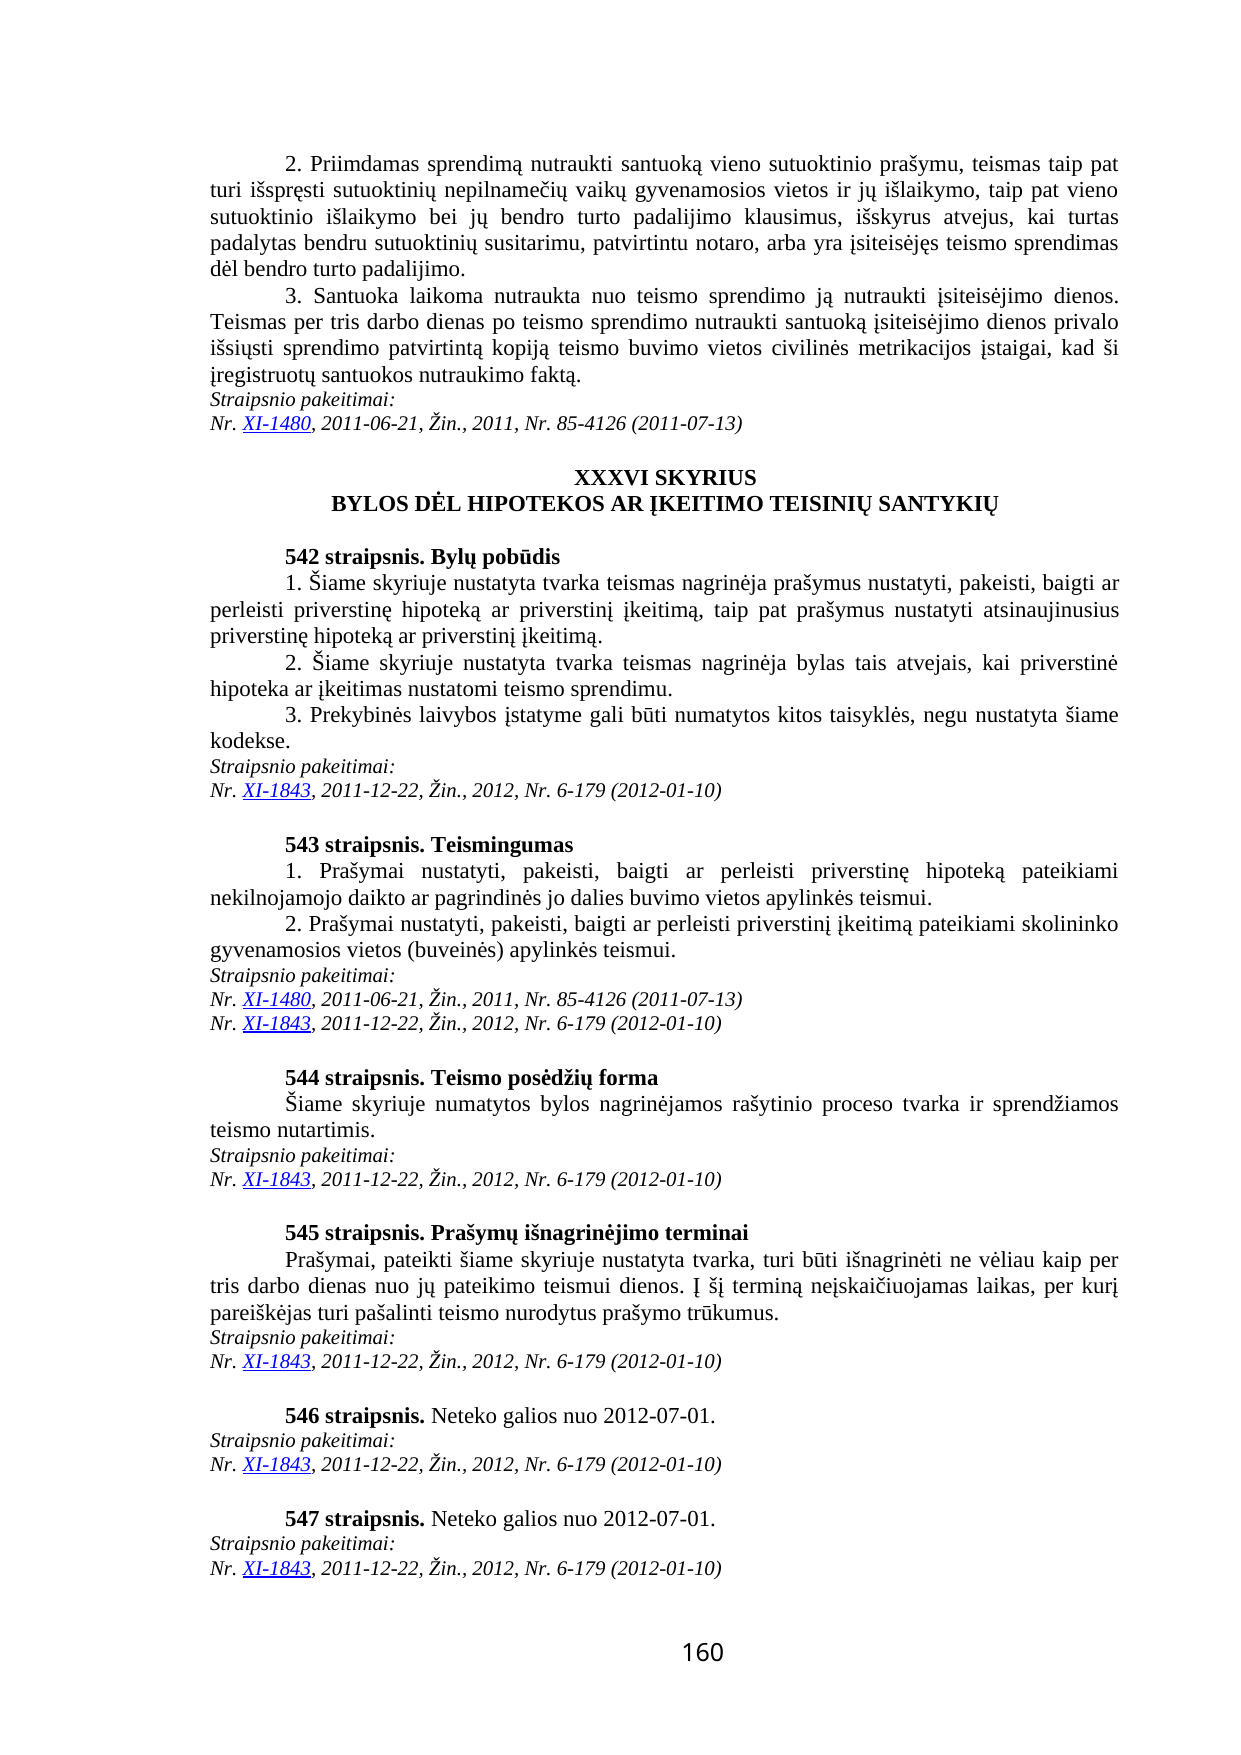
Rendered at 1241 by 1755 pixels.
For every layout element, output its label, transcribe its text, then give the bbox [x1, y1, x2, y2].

text 547 straipsnis. Neteko galios nuo 2012-07-01. [210, 1505, 1120, 1531]
subtitle BYLos dėl HIPOTEKOS AR įkeitimo TEISINIŲ SANTYKIŲ [210, 490, 1120, 517]
text 3. Santuoka laikoma nutraukta nuo teismo sprendimo ją nutraukti įsiteisėjimo dienos. Teismas per tris darbo dienas po teismo sprendimo nutraukti santuoką įsiteisėjimo dienos privalo išsiųsti sprendimo patvirtintą kopiją teismo buvimo vietos civilinės metrikacijos įstaigai, kad ši įregistruotų santuokos nutraukimo faktą. [210, 282, 1120, 387]
text 546 straipsnis. Neteko galios nuo 2012-07-01. [210, 1402, 1120, 1428]
text 1. Prašymai nustatyti, pakeisti, baigti ar perleisti priverstinę hipoteką pateikiami nekilnojamojo daikto ar pagrindinės jo dalies buvimo vietos apylinkės teismui. [210, 857, 1120, 910]
text Nr. XI-1480, 2011-06-21, Žin., 2011, Nr. 85-4126 (2011-07-13) [210, 411, 1120, 435]
text Nr. XI-1843, 2011-12-22, Žin., 2012, Nr. 6-179 (2012-01-10) [210, 1452, 1120, 1476]
text 3. Prekybinės laivybos įstatyme gali būti numatytos kitos taisyklės, negu nustatyta šiame kodekse. [210, 701, 1120, 754]
text 2. Prašymai nustatyti, pakeisti, baigti ar perleisti priverstinį įkeitimą pateikiami skolininko gyvenamosios vietos (buveinės) apylinkės teismui. [210, 910, 1120, 963]
text Straipsnio pakeitimai: [210, 1531, 1120, 1555]
text 545 straipsnis. Prašymų išnagrinėjimo terminai [210, 1219, 1120, 1246]
text 1. Šiame skyriuje nustatyta tvarka teismas nagrinėja prašymus nustatyti, pakeisti, baigti ar perleisti priverstinę hipoteką ar priverstinį įkeitimą, taip pat prašymus nustatyti atsinaujinusius priverstinę hipoteką ar priverstinį įkeitimą. [210, 569, 1120, 648]
text Nr. XI-1843, 2011-12-22, Žin., 2012, Nr. 6-179 (2012-01-10) [210, 778, 1120, 802]
text 542 straipsnis. Bylų pobūdis [210, 543, 1120, 569]
text 2. Priimdamas sprendimą nutraukti santuoką vieno sutuoktinio prašymu, teismas taip pat turi išspręsti sutuoktinių nepilnamečių vaikų gyvenamosios vietos ir jų išlaikymo, taip pat vieno sutuoktinio išlaikymo bei jų bendro turto padalijimo klausimus, išskyrus atvejus, kai turtas padalytas bendru sutuoktinių susitarimu, patvirtintu notaro, arba yra įsiteisėjęs teismo sprendimas dėl bendro turto padalijimo. [210, 150, 1120, 282]
text Prašymai, pateikti šiame skyriuje nustatyta tvarka, turi būti išnagrinėti ne vėliau kaip per tris darbo dienas nuo jų pateikimo teismui dienos. Į šį terminą neįskaičiuojamas laikas, per kurį pareiškėjas turi pašalinti teismo nurodytus prašymo trūkumus. [210, 1246, 1120, 1325]
text Straipsnio pakeitimai: [210, 1325, 1120, 1349]
text Nr. XI-1480, 2011-06-21, Žin., 2011, Nr. 85-4126 (2011-07-13) [210, 987, 1120, 1011]
text Nr. XI-1843, 2011-12-22, Žin., 2012, Nr. 6-179 (2012-01-10) [210, 1167, 1120, 1191]
text 544 straipsnis. Teismo posėdžių forma [210, 1063, 1120, 1090]
text Nr. XI-1843, 2011-12-22, Žin., 2012, Nr. 6-179 (2012-01-10) [210, 1011, 1120, 1035]
text Straipsnio pakeitimai: [210, 1143, 1120, 1167]
text Straipsnio pakeitimai: [210, 754, 1120, 778]
text Nr. XI-1843, 2011-12-22, Žin., 2012, Nr. 6-179 (2012-01-10) [210, 1349, 1120, 1373]
text Straipsnio pakeitimai: [210, 387, 1120, 411]
text Straipsnio pakeitimai: [210, 963, 1120, 987]
text XXXVI skyrius [210, 464, 1120, 490]
text 2. Šiame skyriuje nustatyta tvarka teismas nagrinėja bylas tais atvejais, kai priverstinė hipoteka ar įkeitimas nustatomi teismo sprendimu. [210, 648, 1120, 701]
text 543 straipsnis. Teismingumas [210, 831, 1120, 857]
text Nr. XI-1843, 2011-12-22, Žin., 2012, Nr. 6-179 (2012-01-10) [210, 1555, 1120, 1579]
text Šiame skyriuje numatytos bylos nagrinėjamos rašytinio proceso tvarka ir sprendžiamos teismo nutartimis. [210, 1090, 1120, 1143]
text Straipsnio pakeitimai: [210, 1428, 1120, 1452]
